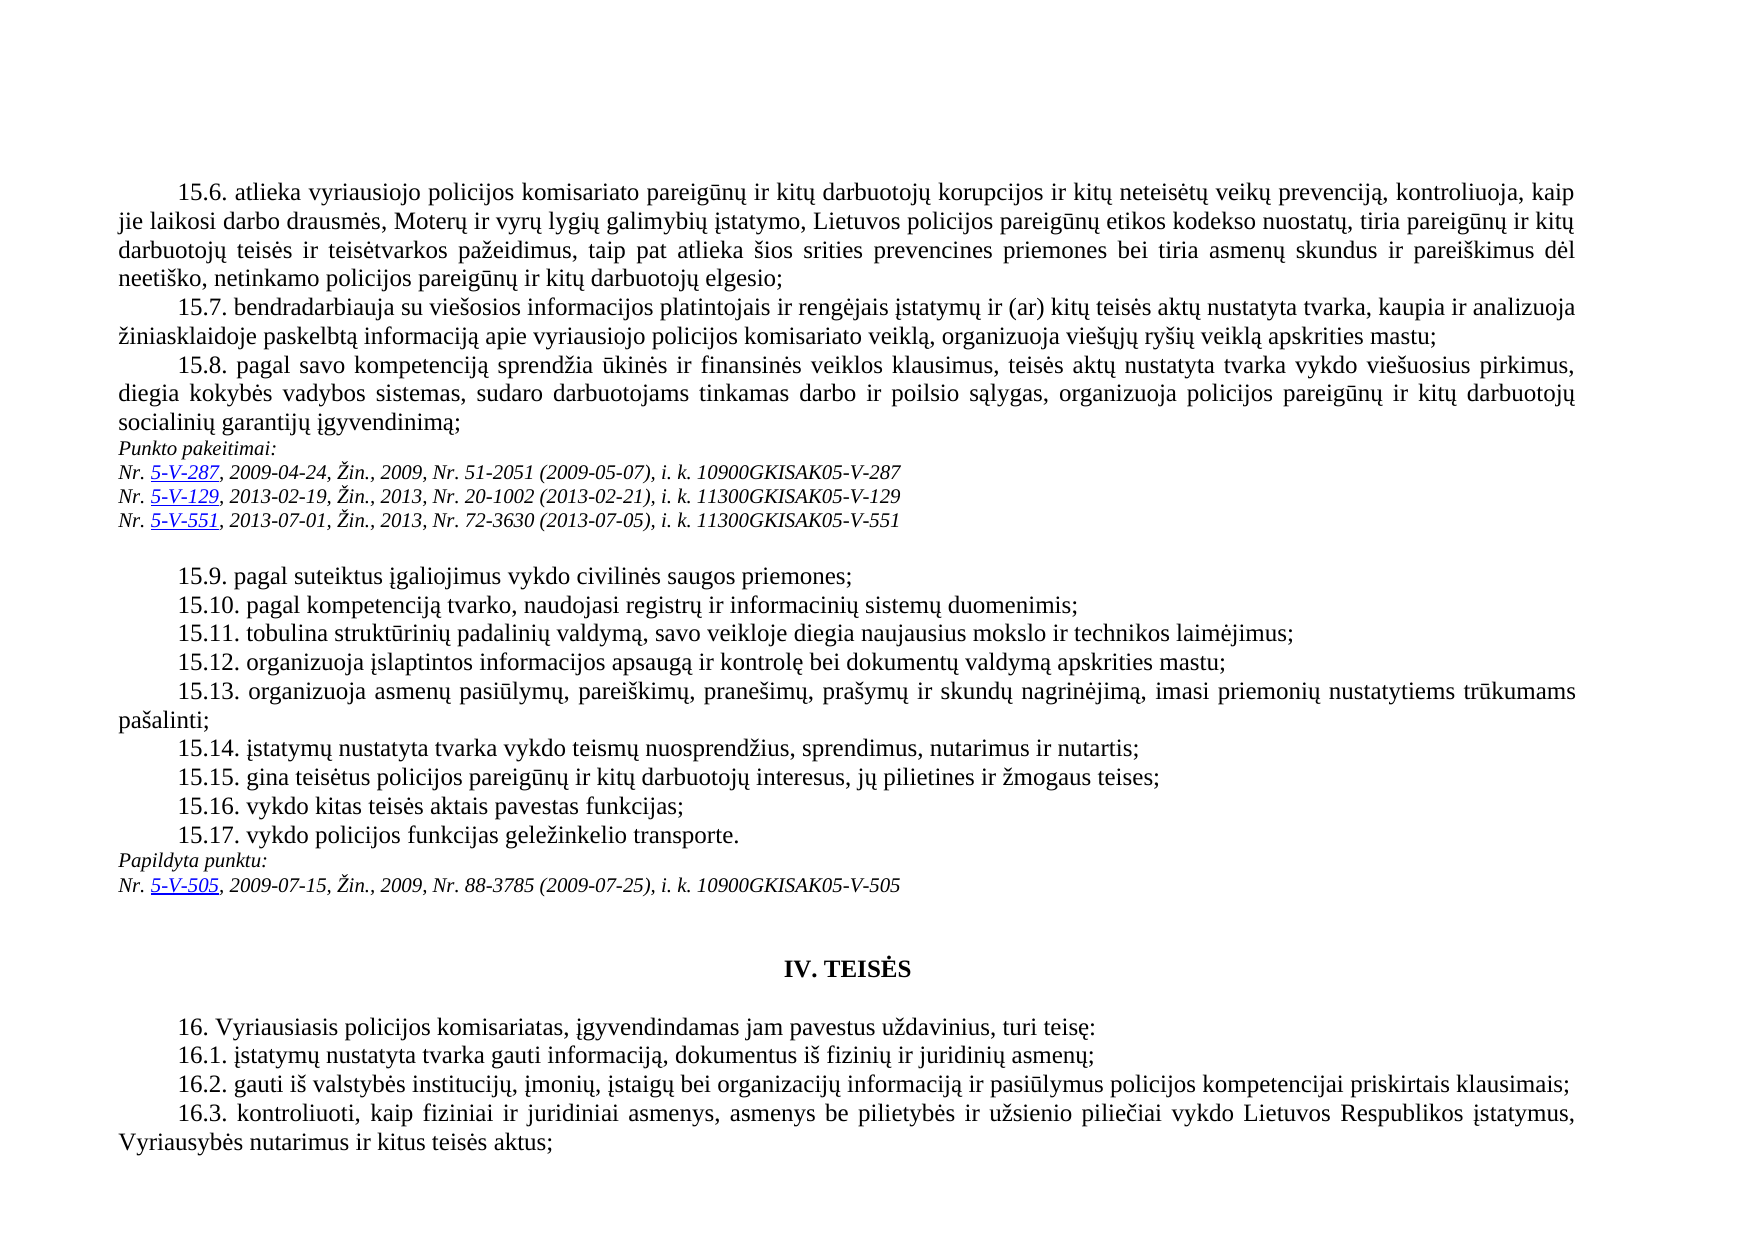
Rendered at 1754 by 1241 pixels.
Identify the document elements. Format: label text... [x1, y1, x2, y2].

text 16.1. įstatymų nustatyta tvarka gauti informaciją, dokumentus iš fizinių ir juridinių asmenų; [118, 1040, 1577, 1069]
text 15.17. vykdo policijos funkcijas geležinkelio transporte. [118, 820, 1577, 848]
text Nr. 5-V-287, 2009-04-24, Žin., 2009, Nr. 51-2051 (2009-05-07), i. k. 10900GKISAK05-V-287 [118, 460, 1577, 484]
text 15.13. organizuoja asmenų pasiūlymų, pareiškimų, pranešimų, prašymų ir skundų nagrinėjimą, imasi priemonių nustatytiems trūkumams pašalinti; [118, 676, 1577, 733]
text Nr. 5-V-505, 2009-07-15, Žin., 2009, Nr. 88-3785 (2009-07-25), i. k. 10900GKISAK05-V-505 [118, 872, 1577, 897]
text 15.12. organizuoja įslaptintos informacijos apsaugą ir kontrolę bei dokumentų valdymą apskrities mastu; [118, 647, 1577, 676]
text 15.11. tobulina struktūrinių padalinių valdymą, savo veikloje diegia naujausius mokslo ir technikos laimėjimus; [118, 618, 1577, 647]
text 16.2. gauti iš valstybės institucijų, įmonių, įstaigų bei organizacijų informaciją ir pasiūlymus policijos kompetencijai priskirtais klausimais; [118, 1069, 1577, 1098]
text 15.7. bendradarbiauja su viešosios informacijos platintojais ir rengėjais įstatymų ir (ar) kitų teisės aktų nustatyta tvarka, kaupia ir analizuoja žiniasklaidoje paskelbtą informaciją apie vyriausiojo policijos komisariato veiklą, organizuoja viešųjų ryšių veiklą apskrities mastu; [118, 292, 1577, 350]
text 15.10. pagal kompetenciją tvarko, naudojasi registrų ir informacinių sistemų duomenimis; [118, 590, 1577, 618]
text Punkto pakeitimai: [118, 436, 1577, 460]
text Papildyta punktu: [118, 848, 1577, 872]
text 15.9. pagal suteiktus įgaliojimus vykdo civilinės saugos priemones; [118, 561, 1577, 590]
text 15.15. gina teisėtus policijos pareigūnų ir kitų darbuotojų interesus, jų pilietines ir žmogaus teises; [118, 762, 1577, 791]
text 16.3. kontroliuoti, kaip fiziniai ir juridiniai asmenys, asmenys be pilietybės ir užsienio piliečiai vykdo Lietuvos Respublikos įstatymus, Vyriausybės nutarimus ir kitus teisės aktus; [118, 1098, 1577, 1155]
text Nr. 5-V-129, 2013-02-19, Žin., 2013, Nr. 20-1002 (2013-02-21), i. k. 11300GKISAK05-V-129 [118, 484, 1577, 508]
text 16. Vyriausiasis policijos komisariatas, įgyvendindamas jam pavestus uždavinius, turi teisę: [118, 1012, 1577, 1040]
text 15.14. įstatymų nustatyta tvarka vykdo teismų nuosprendžius, sprendimus, nutarimus ir nutartis; [118, 733, 1577, 762]
text Nr. 5-V-551, 2013-07-01, Žin., 2013, Nr. 72-3630 (2013-07-05), i. k. 11300GKISAK05-V-551 [118, 508, 1577, 532]
text 15.8. pagal savo kompetenciją sprendžia ūkinės ir finansinės veiklos klausimus, teisės aktų nustatyta tvarka vykdo viešuosius pirkimus, diegia kokybės vadybos sistemas, sudaro darbuotojams tinkamas darbo ir poilsio sąlygas, organizuoja policijos pareigūnų ir kitų darbuotojų socialinių garantijų įgyvendinimą; [118, 350, 1577, 436]
text IV. TEISĖS [118, 954, 1577, 983]
text 15.6. atlieka vyriausiojo policijos komisariato pareigūnų ir kitų darbuotojų korupcijos ir kitų neteisėtų veikų prevenciją, kontroliuoja, kaip jie laikosi darbo drausmės, Moterų ir vyrų lygių galimybių įstatymo, Lietuvos policijos pareigūnų etikos kodekso nuostatų, tiria pareigūnų ir kitų darbuotojų teisės ir teisėtvarkos pažeidimus, taip pat atlieka šios srities prevencines priemones bei tiria asmenų skundus ir pareiškimus dėl neetiško, netinkamo policijos pareigūnų ir kitų darbuotojų elgesio; [118, 177, 1577, 292]
text 15.16. vykdo kitas teisės aktais pavestas funkcijas; [118, 791, 1577, 820]
